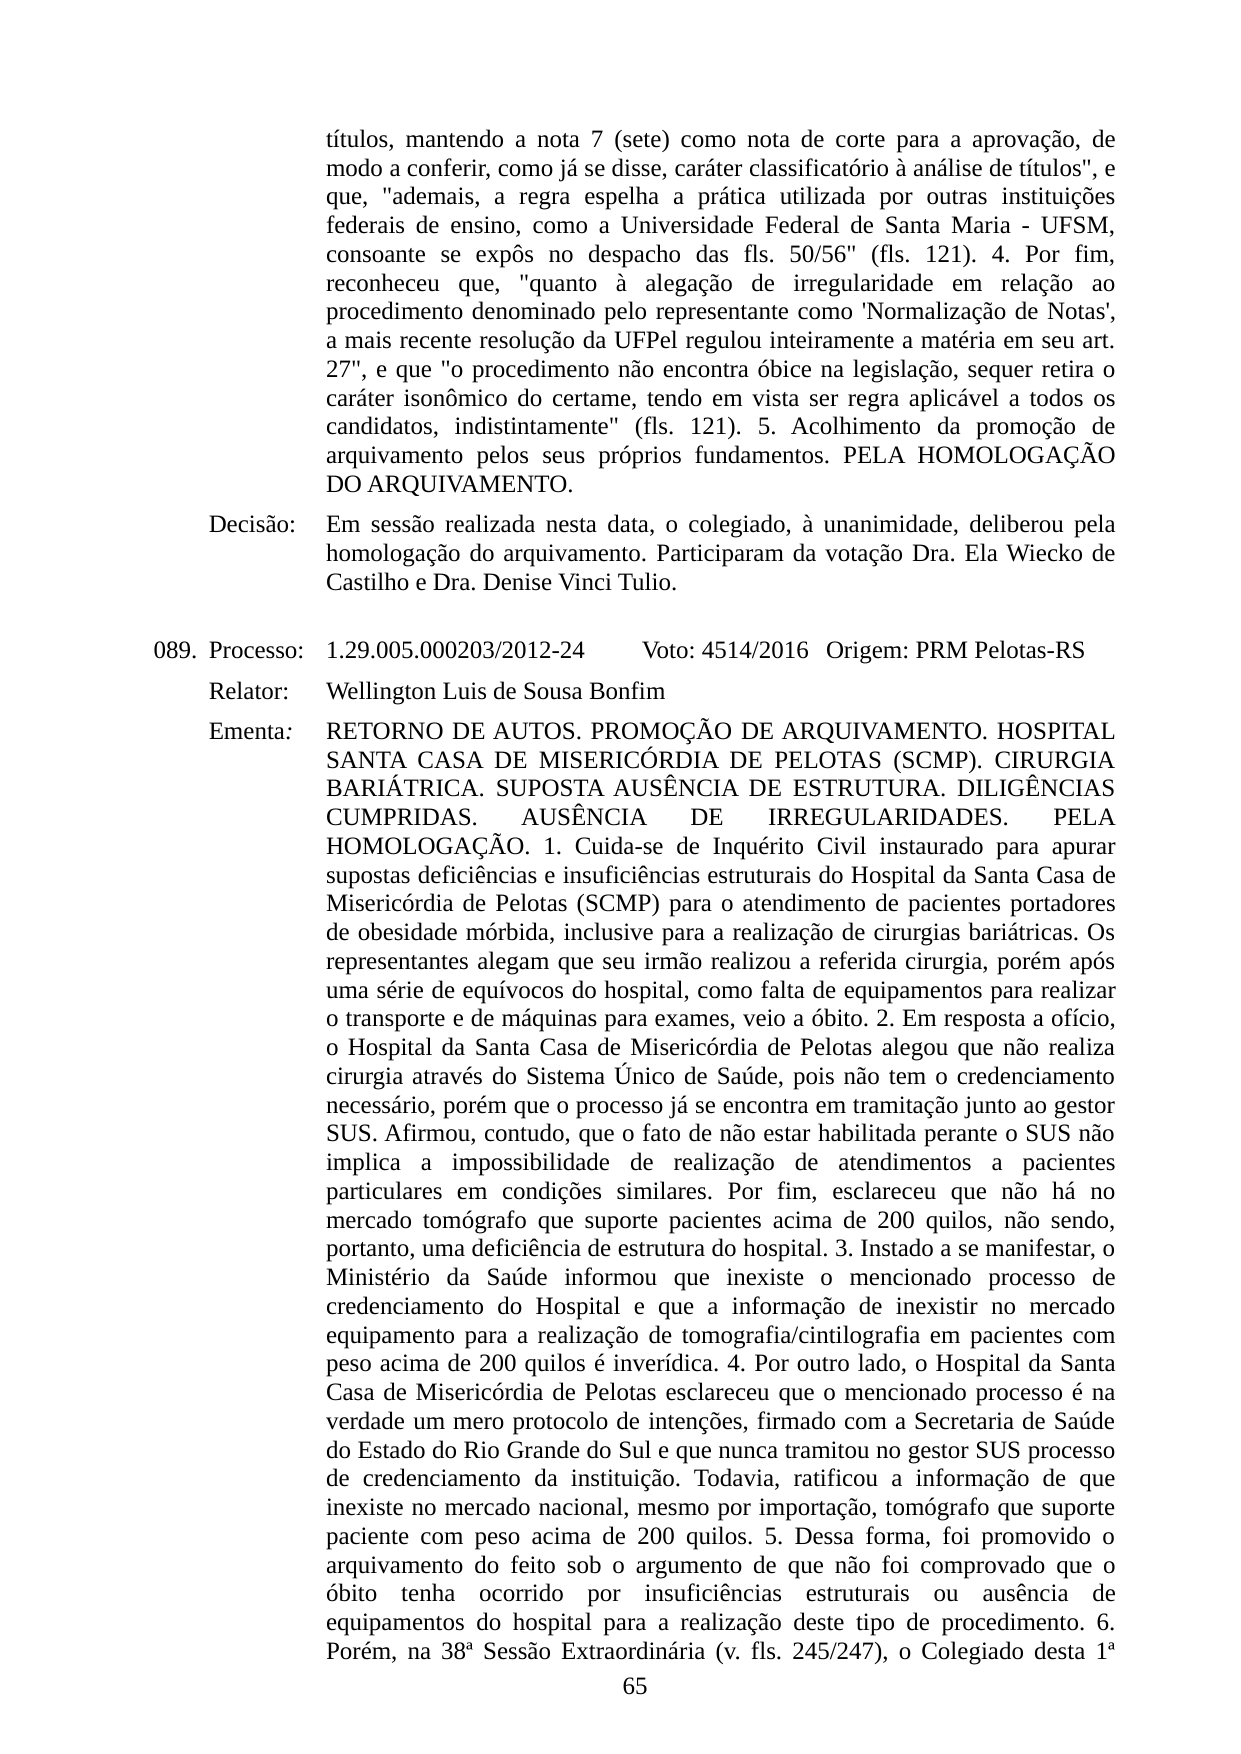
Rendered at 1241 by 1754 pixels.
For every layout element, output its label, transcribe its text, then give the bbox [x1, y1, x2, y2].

table_cell [148, 670, 203, 710]
table_header 089. [148, 630, 203, 670]
table_cell títulos, mantendo a nota 7 (sete) como nota de corte para a aprovação, de modo a conferir, como já se disse, caráter classificatório à análise de títulos", e que, "ademais, a regra espelha a prática utilizada por outras instituições federais de ensino, como a Universidade Federal de Santa Maria - UFSM, consoante se expôs no despacho das fls. 50/56" (fls. 121). 4. Por fim, reconheceu que, "quanto à alegação de irregularidade em relação ao procedimento denominado pelo representante como 'Normalização de Notas', a mais recente resolução da UFPel regulou inteiramente a matéria em seu art. 27", e que "o procedimento não encontra óbice na legislação, sequer retira o caráter isonômico do certame, tendo em vista ser regra aplicável a todos os candidatos, indistintamente" (fls. 121). 5. Acolhimento da promoção de arquivamento pelos seus próprios fundamentos. PELA HOMOLOGAÇÃO DO ARQUIVAMENTO. [320, 118, 1122, 503]
table_cell Ementa: [203, 710, 320, 1670]
table_cell [203, 118, 320, 503]
table_cell Em sessão realizada nesta data, o colegiado, à unanimidade, deliberou pela homologação do arquivamento. Participaram da votação Dra. Ela Wiecko de Castilho e Dra. Denise Vinci Tulio. [320, 503, 1122, 601]
table_cell RETORNO DE AUTOS. PROMOÇÃO DE ARQUIVAMENTO. HOSPITAL SANTA CASA DE MISERICÓRDIA DE PELOTAS (SCMP). CIRURGIA BARIÁTRICA. SUPOSTA AUSÊNCIA DE ESTRUTURA. DILIGÊNCIAS CUMPRIDAS. AUSÊNCIA DE IRREGULARIDADES. PELA HOMOLOGAÇÃO. 1. Cuida-se de Inquérito Civil instaurado para apurar supostas deficiências e insuficiências estruturais do Hospital da Santa Casa de Misericórdia de Pelotas (SCMP) para o atendimento de pacientes portadores de obesidade mórbida, inclusive para a realização de cirurgias bariátricas. Os representantes alegam que seu irmão realizou a referida cirurgia, porém após uma série de equívocos do hospital, como falta de equipamentos para realizar o transporte e de máquinas para exames, veio a óbito. 2. Em resposta a ofício, o Hospital da Santa Casa de Misericórdia de Pelotas alegou que não realiza cirurgia através do Sistema Único de Saúde, pois não tem o credenciamento necessário, porém que o processo já se encontra em tramitação junto ao gestor SUS. Afirmou, contudo, que o fato de não estar habilitada perante o SUS não implica a impossibilidade de realização de atendimentos a pacientes particulares em condições similares. Por fim, esclareceu que não há no mercado tomógrafo que suporte pacientes acima de 200 quilos, não sendo, portanto, uma deficiência de estrutura do hospital. 3. Instado a se manifestar, o Ministério da Saúde informou que inexiste o mencionado processo de credenciamento do Hospital e que a informação de inexistir no mercado equipamento para a realização de tomografia/cintilografia em pacientes com peso acima de 200 quilos é inverídica. 4. Por outro lado, o Hospital da Santa Casa de Misericórdia de Pelotas esclareceu que o mencionado processo é na verdade um mero protocolo de intenções, firmado com a Secretaria de Saúde do Estado do Rio Grande do Sul e que nunca tramitou no gestor SUS processo de credenciamento da instituição. Todavia, ratificou a informação de que inexiste no mercado nacional, mesmo por importação, tomógrafo que suporte paciente com peso acima de 200 quilos. 5. Dessa forma, foi promovido o arquivamento do feito sob o argumento de que não foi comprovado que o óbito tenha ocorrido por insuficiências estruturais ou ausência de equipamentos do hospital para a realização deste tipo de procedimento. 6. Porém, na 38ª Sessão Extraordinária (v. fls. 245/247), o Colegiado desta 1ª [320, 710, 1122, 1670]
table_cell [148, 710, 203, 1670]
table_cell Decisão: [203, 503, 320, 601]
table_header 1.29.005.000203/2012-24 [320, 630, 636, 670]
table_header Origem: PRM Pelotas-RS [820, 630, 1122, 670]
table_header Processo: [203, 630, 320, 670]
table_header Voto: 4514/2016 [636, 630, 820, 670]
table_cell Wellington Luis de Sousa Bonfim [320, 670, 1122, 710]
table_cell [148, 118, 203, 503]
table_cell Relator: [203, 670, 320, 710]
table_cell [148, 503, 203, 601]
